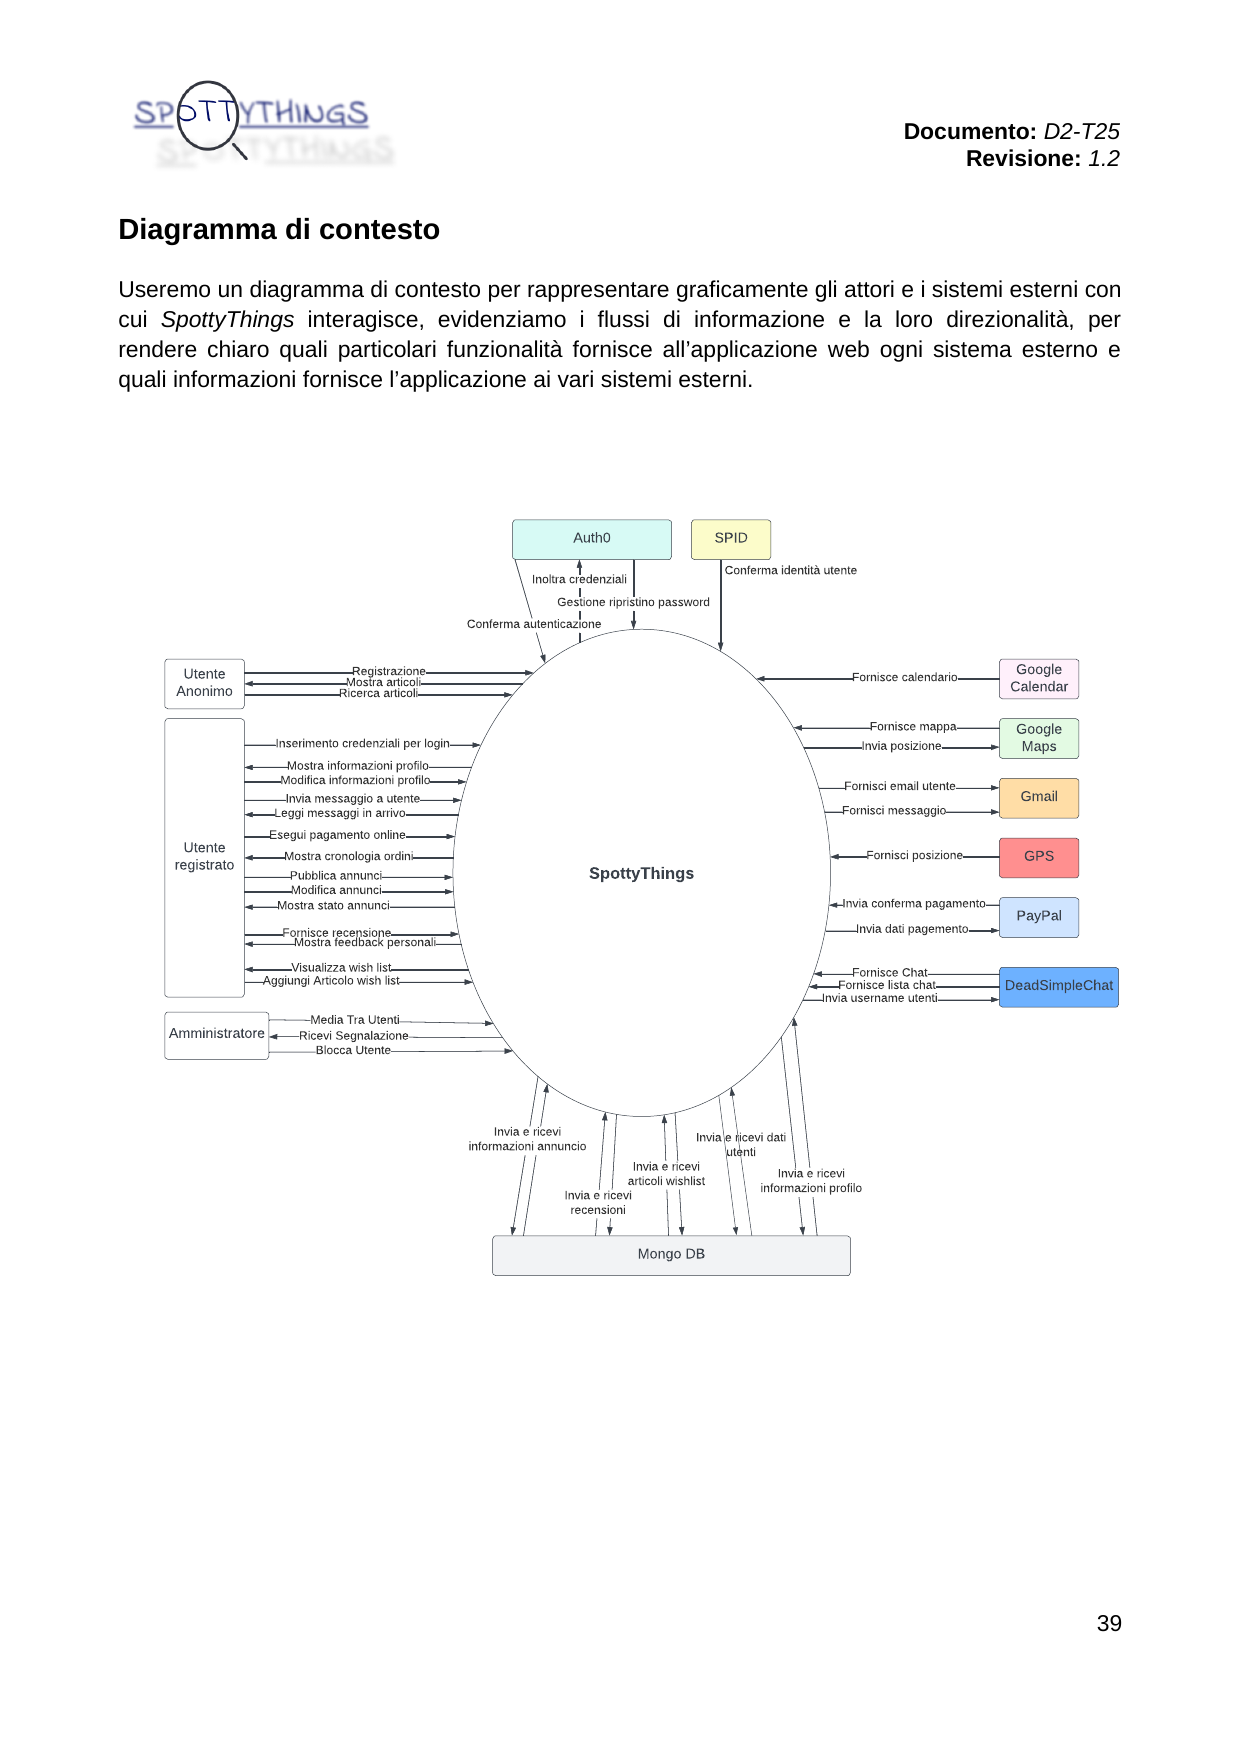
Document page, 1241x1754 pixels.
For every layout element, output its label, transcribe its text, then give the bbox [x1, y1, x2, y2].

subtitle Diagramma di contesto [118, 212, 1122, 246]
picture [123, 73, 399, 187]
text Useremo un diagramma di contesto per rappresentare graficamente gli attori e i sistemi esterni con cui SpottyThings interagisce, evidenziamo i flussi di informazione e la loro direzionalità, per rendere chiaro quali particolari funzionalità fornisce all’applicazione web ogni sistema esterno e quali informazioni fornisce l’applicazione ai vari sistemi esterni. [118, 276, 1122, 393]
